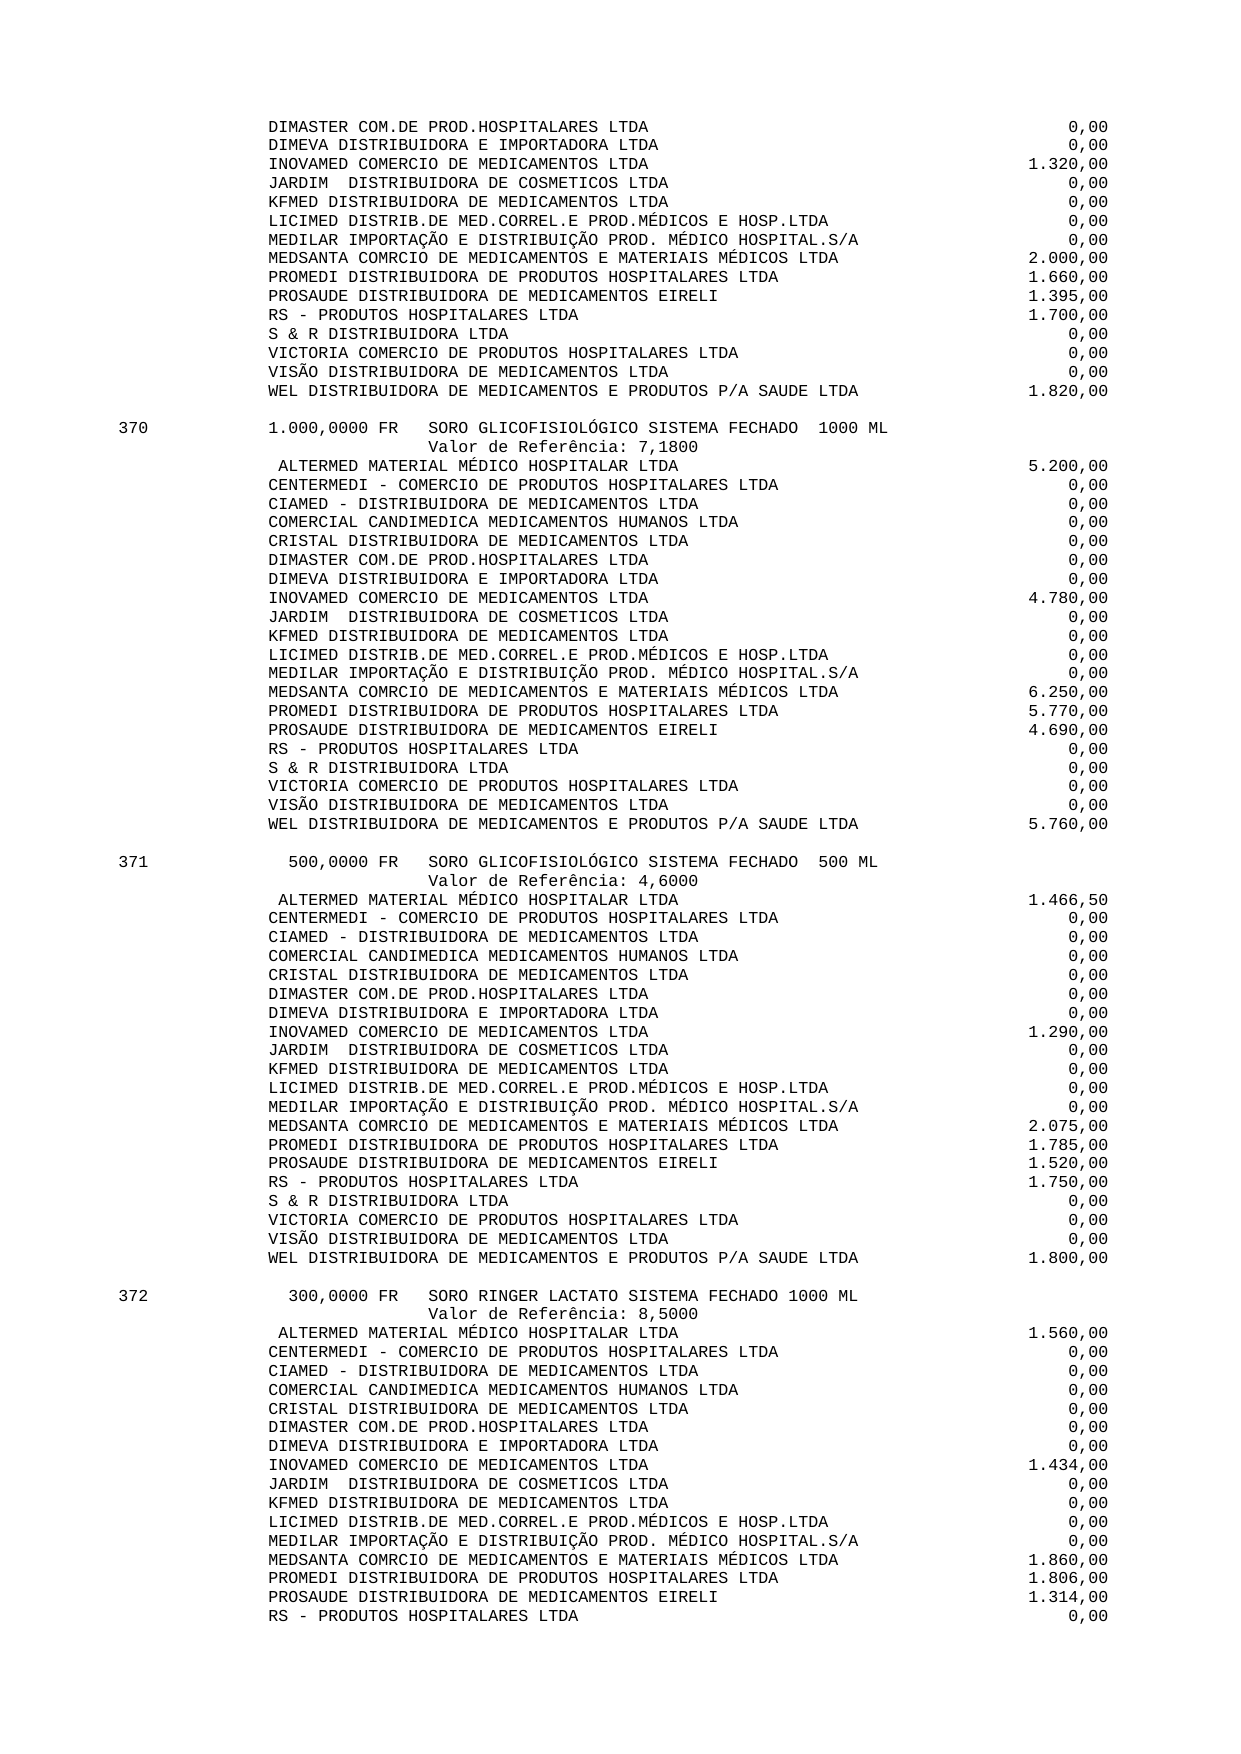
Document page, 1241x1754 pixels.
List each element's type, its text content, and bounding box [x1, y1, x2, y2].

text DIMASTER COM.DE PROD.HOSPITALARES LTDA 0,00 DIMEVA DISTRIBUIDORA E IMPORTADORA LTDA 0,00 INOVAMED COMERCIO DE MEDICAMENTOS LTDA 1.320,00 JARDIM DISTRIBUIDORA DE COSMETICOS LTDA 0,00 KFMED DISTRIBUIDORA DE MEDICAMENTOS LTDA 0,00 LICIMED DISTRIB.DE MED.CORREL.E PROD.MÉDICOS E HOSP.LTDA 0,00 MEDILAR IMPORTAÇÃO E DISTRIBUIÇÃO PROD. MÉDICO HOSPITAL.S/A 0,00 MEDSANTA COMRCIO DE MEDICAMENTOS E MATERIAIS MÉDICOS LTDA 2.000,00 PROMEDI DISTRIBUIDORA DE PRODUTOS HOSPITALARES LTDA 1.660,00 PROSAUDE DISTRIBUIDORA DE MEDICAMENTOS EIRELI 1.395,00 RS - PRODUTOS HOSPITALARES LTDA 1.700,00 S & R DISTRIBUIDORA LTDA 0,00 VICTORIA COMERCIO DE PRODUTOS HOSPITALARES LTDA 0,00 VISÃO DISTRIBUIDORA DE MEDICAMENTOS LTDA 0,00 WEL DISTRIBUIDORA DE MEDICAMENTOS E PRODUTOS P/A SAUDE LTDA 1.820,00 370 1.000,0000 FR SORO GLICOFISIOLÓGICO SISTEMA FECHADO 1000 ML Valor de Referência: 7,1800 ALTERMED MATERIAL MÉDICO HOSPITALAR LTDA 5.200,00 CENTERMEDI - COMERCIO DE PRODUTOS HOSPITALARES LTDA 0,00 CIAMED - DISTRIBUIDORA DE MEDICAMENTOS LTDA 0,00 COMERCIAL CANDIMEDICA MEDICAMENTOS HUMANOS LTDA 0,00 CRISTAL DISTRIBUIDORA DE MEDICAMENTOS LTDA 0,00 DIMASTER COM.DE PROD.HOSPITALARES LTDA 0,00 DIMEVA DISTRIBUIDORA E IMPORTADORA LTDA 0,00 INOVAMED COMERCIO DE MEDICAMENTOS LTDA 4.780,00 JARDIM DISTRIBUIDORA DE COSMETICOS LTDA 0,00 KFMED DISTRIBUIDORA DE MEDICAMENTOS LTDA 0,00 LICIMED DISTRIB.DE MED.CORREL.E PROD.MÉDICOS E HOSP.LTDA 0,00 MEDILAR IMPORTAÇÃO E DISTRIBUIÇÃO PROD. MÉDICO HOSPITAL.S/A 0,00 MEDSANTA COMRCIO DE MEDICAMENTOS E MATERIAIS MÉDICOS LTDA 6.250,00 PROMEDI DISTRIBUIDORA DE PRODUTOS HOSPITALARES LTDA 5.770,00 PROSAUDE DISTRIBUIDORA DE MEDICAMENTOS EIRELI 4.690,00 RS - PRODUTOS HOSPITALARES LTDA 0,00 S & R DISTRIBUIDORA LTDA 0,00 VICTORIA COMERCIO DE PRODUTOS HOSPITALARES LTDA 0,00 VISÃO DISTRIBUIDORA DE MEDICAMENTOS LTDA 0,00 WEL DISTRIBUIDORA DE MEDICAMENTOS E PRODUTOS P/A SAUDE LTDA 5.760,00 371 500,0000 FR SORO GLICOFISIOLÓGICO SISTEMA FECHADO 500 ML Valor de Referência: 4,6000 ALTERMED MATERIAL MÉDICO HOSPITALAR LTDA 1.466,50 CENTERMEDI - COMERCIO DE PRODUTOS HOSPITALARES LTDA 0,00 CIAMED - DISTRIBUIDORA DE MEDICAMENTOS LTDA 0,00 COMERCIAL CANDIMEDICA MEDICAMENTOS HUMANOS LTDA 0,00 CRISTAL DISTRIBUIDORA DE MEDICAMENTOS LTDA 0,00 DIMASTER COM.DE PROD.HOSPITALARES LTDA 0,00 DIMEVA DISTRIBUIDORA E IMPORTADORA LTDA 0,00 INOVAMED COMERCIO DE MEDICAMENTOS LTDA 1.290,00 JARDIM DISTRIBUIDORA DE COSMETICOS LTDA 0,00 KFMED DISTRIBUIDORA DE MEDICAMENTOS LTDA 0,00 LICIMED DISTRIB.DE MED.CORREL.E PROD.MÉDICOS E HOSP.LTDA 0,00 MEDILAR IMPORTAÇÃO E DISTRIBUIÇÃO PROD. MÉDICO HOSPITAL.S/A 0,00 MEDSANTA COMRCIO DE MEDICAMENTOS E MATERIAIS MÉDICOS LTDA 2.075,00 PROMEDI DISTRIBUIDORA DE PRODUTOS HOSPITALARES LTDA 1.785,00 PROSAUDE DISTRIBUIDORA DE MEDICAMENTOS EIRELI 1.520,00 RS - PRODUTOS HOSPITALARES LTDA 1.750,00 S & R DISTRIBUIDORA LTDA 0,00 VICTORIA COMERCIO DE PRODUTOS HOSPITALARES LTDA 0,00 VISÃO DISTRIBUIDORA DE MEDICAMENTOS LTDA 0,00 WEL DISTRIBUIDORA DE MEDICAMENTOS E PRODUTOS P/A SAUDE LTDA 1.800,00 372 300,0000 FR SORO RINGER LACTATO SISTEMA FECHADO 1000 ML Valor de Referência: 8,5000 ALTERMED MATERIAL MÉDICO HOSPITALAR LTDA 1.560,00 CENTERMEDI - COMERCIO DE PRODUTOS HOSPITALARES LTDA 0,00 CIAMED - DISTRIBUIDORA DE MEDICAMENTOS LTDA 0,00 COMERCIAL CANDIMEDICA MEDICAMENTOS HUMANOS LTDA 0,00 CRISTAL DISTRIBUIDORA DE MEDICAMENTOS LTDA 0,00 DIMASTER COM.DE PROD.HOSPITALARES LTDA 0,00 DIMEVA DISTRIBUIDORA E IMPORTADORA LTDA 0,00 INOVAMED COMERCIO DE MEDICAMENTOS LTDA 1.434,00 JARDIM DISTRIBUIDORA DE COSMETICOS LTDA 0,00 KFMED DISTRIBUIDORA DE MEDICAMENTOS LTDA 0,00 LICIMED DISTRIB.DE MED.CORREL.E PROD.MÉDICOS E HOSP.LTDA 0,00 MEDILAR IMPORTAÇÃO E DISTRIBUIÇÃO PROD. MÉDICO HOSPITAL.S/A 0,00 MEDSANTA COMRCIO DE MEDICAMENTOS E MATERIAIS MÉDICOS LTDA 1.860,00 PROMEDI DISTRIBUIDORA DE PRODUTOS HOSPITALARES LTDA 1.806,00 PROSAUDE DISTRIBUIDORA DE MEDICAMENTOS EIRELI 1.314,00 RS - PRODUTOS HOSPITALARES LTDA 0,00 [118, 118, 1122, 1626]
